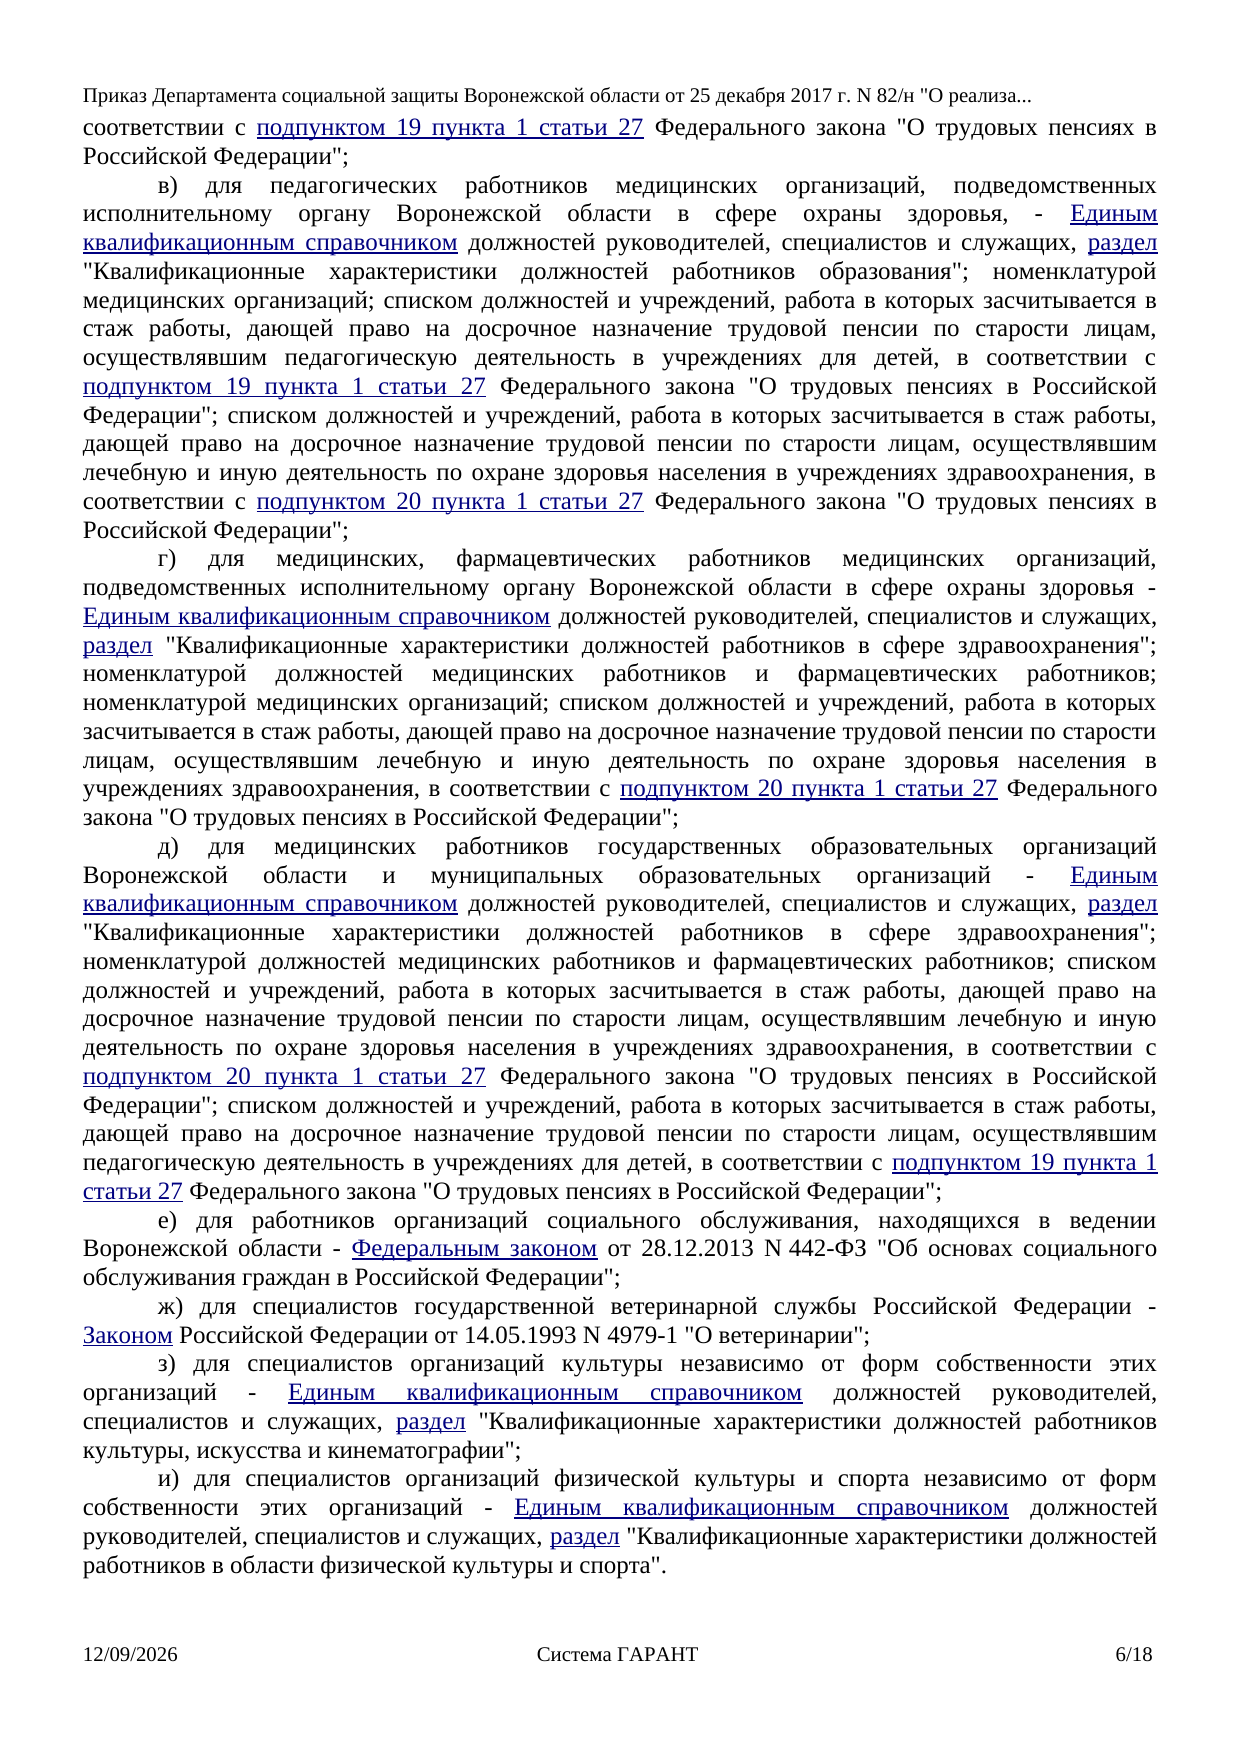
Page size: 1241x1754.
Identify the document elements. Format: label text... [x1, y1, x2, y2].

text соответствии с подпунктом 19 пункта 1 статьи 27 Федерального закона "О трудовых пенсиях в Российской Федерации"; [83, 112, 1157, 170]
text г) для медицинских, фармацевтических работников медицинских организаций, подведомственных исполнительному органу Воронежской области в сфере охраны здоровья - Единым квалификационным справочником должностей руководителей, специалистов и служащих, раздел "Квалификационные характеристики должностей работников в сфере здравоохранения"; номенклатурой должностей медицинских работников и фармацевтических работников; номенклатурой медицинских организаций; списком должностей и учреждений, работа в которых засчитывается в стаж работы, дающей право на досрочное назначение трудовой пенсии по старости лицам, осуществлявшим лечебную и иную деятельность по охране здоровья населения в учреждениях здравоохранения, в соответствии с подпунктом 20 пункта 1 статьи 27 Федерального закона "О трудовых пенсиях в Российской Федерации"; [83, 543, 1157, 831]
text и) для специалистов организаций физической культуры и спорта независимо от форм собственности этих организаций - Единым квалификационным справочником должностей руководителей, специалистов и служащих, раздел "Квалификационные характеристики должностей работников в области физической культуры и спорта". [83, 1463, 1157, 1578]
text з) для специалистов организаций культуры независимо от форм собственности этих организаций - Единым квалификационным справочником должностей руководителей, специалистов и служащих, раздел "Квалификационные характеристики должностей работников культуры, искусства и кинематографии"; [83, 1348, 1157, 1463]
text д) для медицинских работников государственных образовательных организаций Воронежской области и муниципальных образовательных организаций - Единым квалификационным справочником должностей руководителей, специалистов и служащих, раздел "Квалификационные характеристики должностей работников в сфере здравоохранения"; номенклатурой должностей медицинских работников и фармацевтических работников; списком должностей и учреждений, работа в которых засчитывается в стаж работы, дающей право на досрочное назначение трудовой пенсии по старости лицам, осуществлявшим лечебную и иную деятельность по охране здоровья населения в учреждениях здравоохранения, в соответствии с подпунктом 20 пункта 1 статьи 27 Федерального закона "О трудовых пенсиях в Российской Федерации"; списком должностей и учреждений, работа в которых засчитывается в стаж работы, дающей право на досрочное назначение трудовой пенсии по старости лицам, осуществлявшим педагогическую деятельность в учреждениях для детей, в соответствии с подпунктом 19 пункта 1 статьи 27 Федерального закона "О трудовых пенсиях в Российской Федерации"; [83, 831, 1157, 1205]
text е) для работников организаций социального обслуживания, находящихся в ведении Воронежской области - Федеральным законом от 28.12.2013 N 442-ФЗ "Об основах социального обслуживания граждан в Российской Федерации"; [83, 1205, 1157, 1291]
text в) для педагогических работников медицинских организаций, подведомственных исполнительному органу Воронежской области в сфере охраны здоровья, - Единым квалификационным справочником должностей руководителей, специалистов и служащих, раздел "Квалификационные характеристики должностей работников образования"; номенклатурой медицинских организаций; списком должностей и учреждений, работа в которых засчитывается в стаж работы, дающей право на досрочное назначение трудовой пенсии по старости лицам, осуществлявшим педагогическую деятельность в учреждениях для детей, в соответствии с подпунктом 19 пункта 1 статьи 27 Федерального закона "О трудовых пенсиях в Российской Федерации"; списком должностей и учреждений, работа в которых засчитывается в стаж работы, дающей право на досрочное назначение трудовой пенсии по старости лицам, осуществлявшим лечебную и иную деятельность по охране здоровья населения в учреждениях здравоохранения, в соответствии с подпунктом 20 пункта 1 статьи 27 Федерального закона "О трудовых пенсиях в Российской Федерации"; [83, 170, 1157, 543]
text ж) для специалистов государственной ветеринарной службы Российской Федерации - Законом Российской Федерации от 14.05.1993 N 4979-1 "О ветеринарии"; [83, 1291, 1157, 1348]
